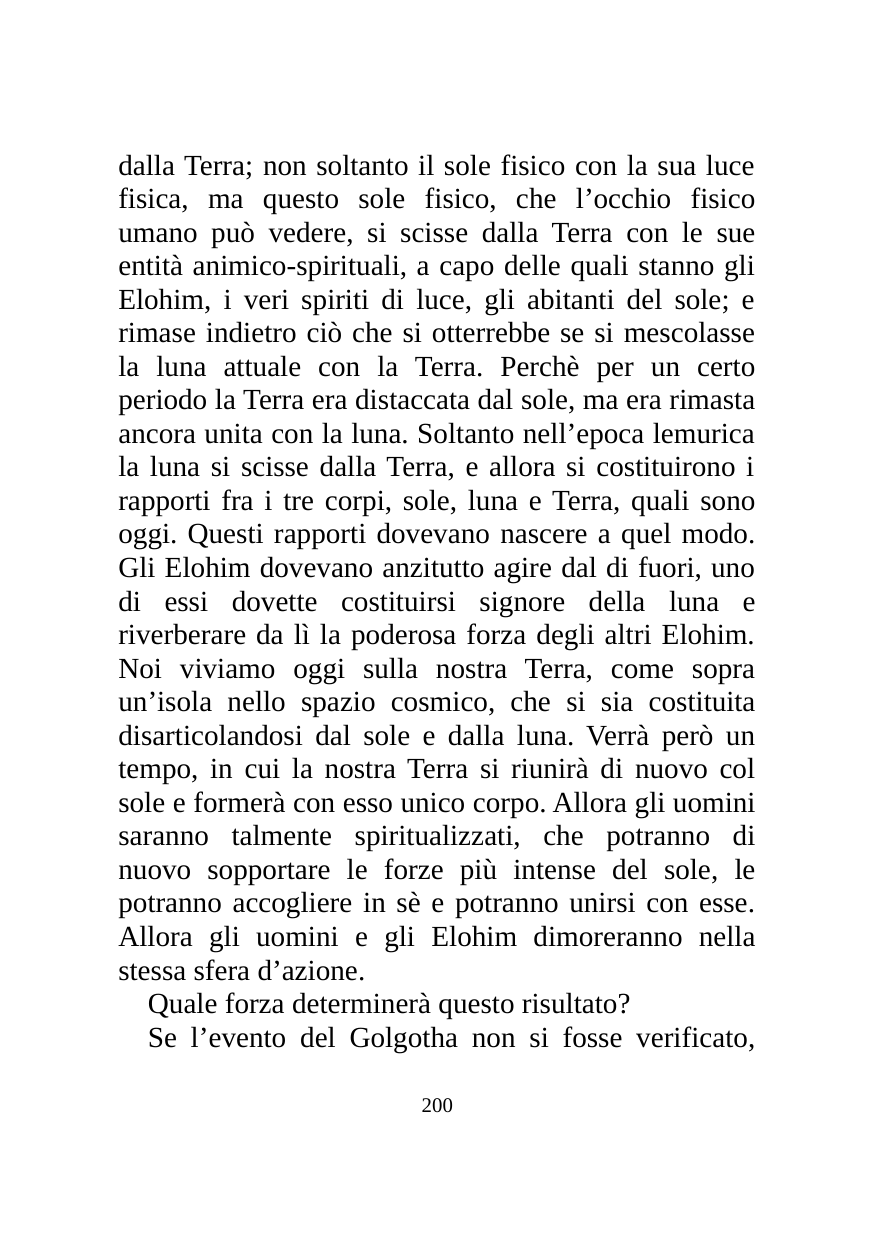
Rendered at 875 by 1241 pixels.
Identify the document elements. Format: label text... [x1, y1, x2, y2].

text dalla Terra; non soltanto il sole fisico con la sua luce fisica, ma questo sole fisico, che l’occhio fisico umano può vedere, si scisse dalla Terra con le sue entità animico-spirituali, a capo delle quali stanno gli Elohim, i veri spiriti di luce, gli abitanti del sole; e rimase indietro ciò che si otterrebbe se si mescolasse la luna attuale con la Terra. Perchè per un certo periodo la Terra era distaccata dal sole, ma era rimasta ancora unita con la luna. Soltanto nell’epoca lemurica la luna si scisse dalla Terra, e allora si costituirono i rapporti fra i tre corpi, sole, luna e Terra, quali sono oggi. Questi rapporti dovevano nascere a quel modo. Gli Elohim dovevano anzitutto agire dal di fuori, uno di essi dovette costituirsi signore della luna e riverberare da lì la poderosa forza degli altri Elohim. Noi viviamo oggi sulla nostra Terra, come sopra un’isola nello spazio cosmico, che si sia costituita disarticolandosi dal sole e dalla luna. Verrà però un tempo, in cui la nostra Terra si riunirà di nuovo col sole e formerà con esso unico corpo. Allora gli uomini saranno talmente spiritualizzati, che potranno di nuovo sopportare le forze più intense del sole, le potranno accogliere in sè e potranno unirsi con esse. Allora gli uomini e gli Elohim dimoreranno nella stessa sfera d’azione. [118, 148, 756, 986]
text Quale forza determinerà questo risultato? [118, 986, 756, 1020]
text Se l’evento del Golgotha non si fosse verificato, [118, 1020, 756, 1053]
